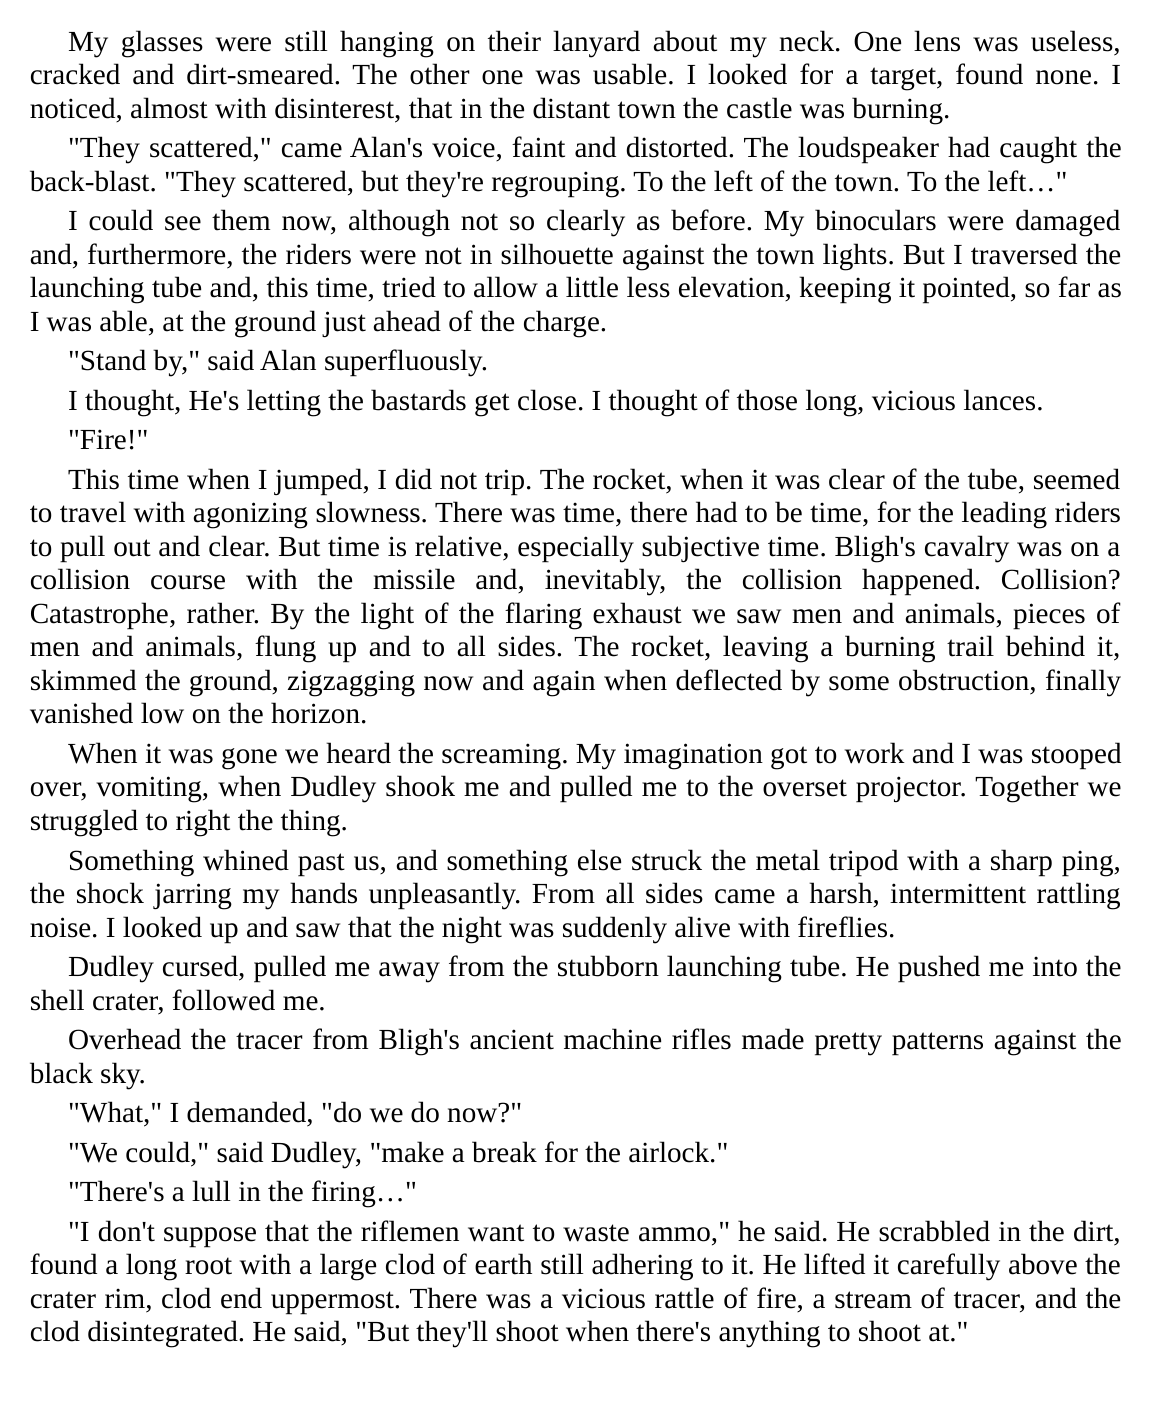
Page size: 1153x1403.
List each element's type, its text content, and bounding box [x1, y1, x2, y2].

text This time when I jumped, I did not trip. The rocket, when it was clear of the tube, seemed to travel with agonizing slowness. There was time, there had to be time, for the leading riders to pull out and clear. But time is relative, especially subjective time. Bligh's cavalry was on a collision course with the missile and, inevitably, the collision happened. Collision? Catastrophe, rather. By the light of the flaring exhaust we saw men and animals, pieces of men and animals, flung up and to all sides. The rocket, leaving a burning trail behind it, skimmed the ground, zigzagging now and again when deflected by some obstruction, finally vanished low on the horizon. [29, 462, 1123, 730]
text I thought, He's letting the bastards get close. I thought of those long, vicious lances. [29, 383, 1123, 416]
text Dudley cursed, pulled me away from the stubborn launching tube. He pushed me into the shell crater, followed me. [29, 949, 1123, 1016]
text "They scattered," came Alan's voice, faint and distorted. The loudspeaker had caught the back-blast. "They scattered, but they're regrouping. To the left of the town. To the left…" [29, 130, 1123, 197]
text "We could," said Dudley, "make a break for the airlock." [29, 1135, 1123, 1168]
text When it was gone we heard the screaming. My imagination got to work and I was stooped over, vomiting, when Dudley shook me and pulled me to the overset projector. Together we struggled to right the thing. [29, 736, 1123, 837]
text Overhead the tracer from Bligh's ancient machine rifles made pretty patterns against the black sky. [29, 1022, 1123, 1089]
text "I don't suppose that the riflemen want to waste ammo," he said. He scrabbled in the dirt, found a long root with a large clod of earth still adhering to it. He lifted it carefully above the crater rim, clod end uppermost. There was a vicious rattle of fire, a stream of tracer, and the clod disintegrated. He said, "But they'll shoot when there's anything to shoot at." [29, 1214, 1123, 1348]
text I could see them now, although not so clearly as before. My binoculars were damaged and, furthermore, the riders were not in silhouette against the town lights. But I traversed the launching tube and, this time, tried to allow a little less elevation, keeping it pointed, so far as I was able, at the ground just ahead of the charge. [29, 203, 1123, 337]
text "Fire!" [29, 422, 1123, 456]
text My glasses were still hanging on their lanyard about my neck. One lens was useless, cracked and dirt-smeared. The other one was usable. I looked for a target, found none. I noticed, almost with disinterest, that in the distant town the castle was burning. [29, 24, 1123, 124]
text "Stand by," said Alan superfluously. [29, 343, 1123, 377]
text Something whined past us, and something else struck the metal tripod with a sharp ping, the shock jarring my hands unpleasantly. From all sides came a harsh, intermittent rattling noise. I looked up and saw that the night was suddenly alive with fireflies. [29, 843, 1123, 943]
text "What," I demanded, "do we do now?" [29, 1095, 1123, 1129]
text "There's a lull in the firing…" [29, 1174, 1123, 1208]
